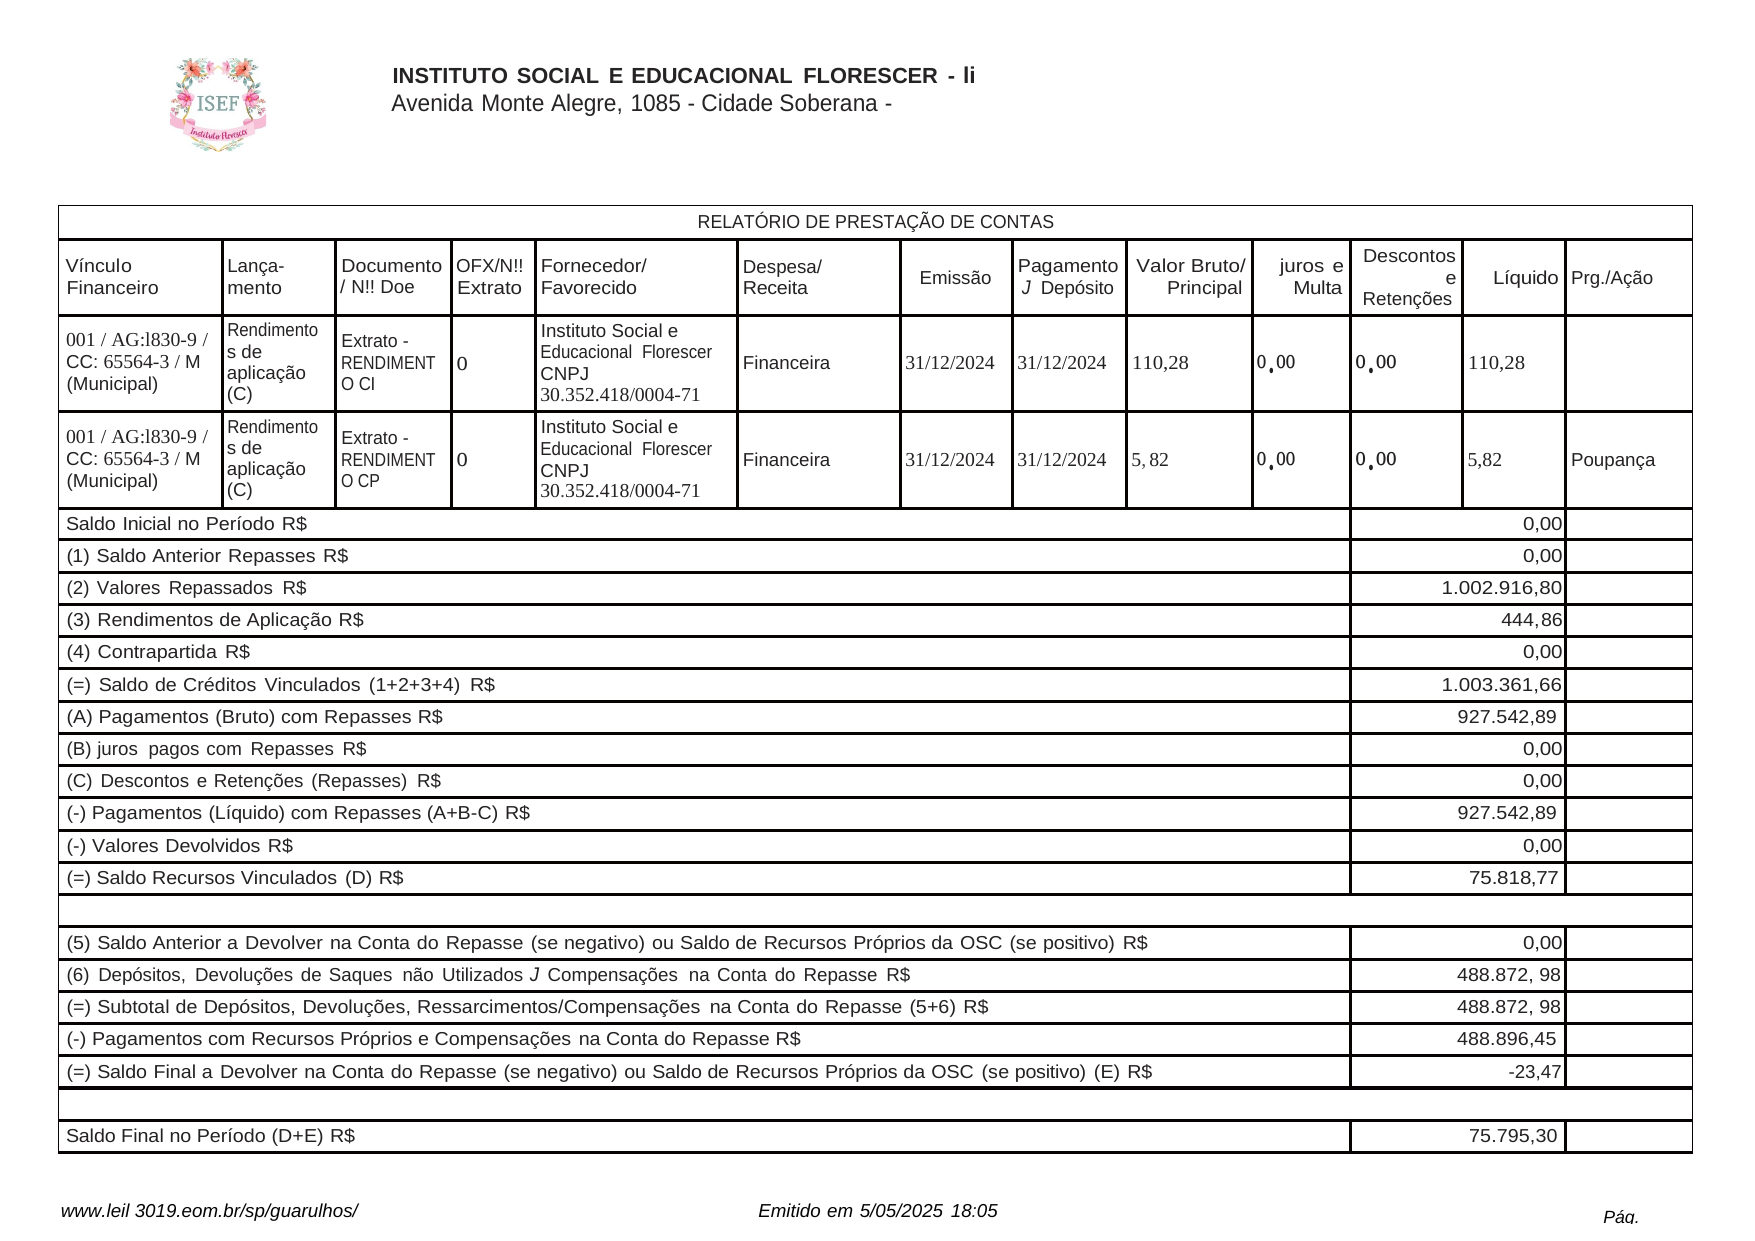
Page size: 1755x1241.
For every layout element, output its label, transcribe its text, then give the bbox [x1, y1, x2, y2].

table_cell 75.795,30 [1352, 1122, 1564, 1151]
table_cell Valor Bruto/ Principal [1128, 241, 1251, 313]
table_cell [59, 896, 1692, 925]
table_cell [1567, 1057, 1692, 1086]
table_cell Rendimento s de aplicação (C) [224, 413, 334, 507]
table_cell [1567, 574, 1692, 603]
table_cell (6) Depósitos, Devoluções de Saques não Utilizados J Compensações na Conta do Repasse R$ [59, 961, 1349, 989]
table_cell 75.818,77 [1352, 864, 1564, 893]
table_cell 488.872, 98 [1352, 993, 1564, 1022]
table_cell 488.896,45 [1352, 1025, 1564, 1054]
table_cell Saldo Final no Período (D+E) R$ [59, 1122, 1349, 1151]
table_cell Financeira [739, 317, 899, 410]
table_cell (-) Pagamentos (Líquido) com Repasses (A+B-C) R$ [59, 799, 1349, 828]
table_cell [59, 1090, 1692, 1119]
table_cell (B) juros pagos com Repasses R$ [59, 735, 1349, 764]
table_cell Instituto Social e Educacional Florescer CNPJ 30.352.418/0004-71 [537, 317, 736, 410]
table_cell 927.542,89 [1352, 799, 1564, 828]
table_cell 001 / AG:l830-9 / CC: 65564-3 / M (Municipal) [59, 317, 221, 410]
table_cell (=) Subtotal de Depósitos, Devoluções, Ressarcimentos/Compensações na Conta do Repasse (5+6) R$ [59, 993, 1349, 1022]
table_cell 927.542,89 [1352, 703, 1564, 732]
table_cell [1567, 606, 1692, 635]
table_cell Fornecedor/ Favorecido [537, 241, 736, 313]
table_cell Prg./Ação [1567, 241, 1692, 313]
table_cell 0,00 [1352, 832, 1564, 861]
table_cell 001 / AG:l830-9 / CC: 65564-3 / M (Municipal) [59, 413, 221, 507]
table_cell juros e Multa [1254, 241, 1349, 313]
table_cell º·ºº [1254, 317, 1349, 410]
table_header RELATÓRIO DE PRESTAÇÃO DE CONTAS [59, 206, 1692, 238]
table_cell [1567, 767, 1692, 796]
table_cell 31/12/2024 [902, 317, 1011, 410]
table_cell º·ºº [1352, 413, 1461, 507]
table_cell º·ºº [1352, 317, 1461, 410]
table_cell [1567, 670, 1692, 699]
table_cell 0,00 [1352, 510, 1564, 538]
table_cell 5,82 [1128, 413, 1251, 507]
table_cell OFX/N!! Extrato [453, 241, 534, 313]
table_cell Instituto Social e Educacional Florescer CNPJ 30.352.418/0004-71 [537, 413, 736, 507]
table_cell 110,28 [1464, 317, 1564, 410]
table_cell Poupança [1567, 413, 1692, 507]
table_cell Descontos e Retenções [1352, 241, 1461, 313]
table_cell (A) Pagamentos (Bruto) com Repasses R$ [59, 703, 1349, 732]
table_cell (=) Saldo Final a Devolver na Conta do Repasse (se negativo) ou Saldo de Recursos Próprios da OSC (se positivo) (E) R$ [59, 1057, 1349, 1086]
table_cell [1567, 510, 1692, 538]
table_cell 1.003.361,66 [1352, 670, 1564, 699]
table_cell Extrato - RENDIMENT O CI [337, 317, 450, 410]
table_cell 31/12/2024 [1014, 317, 1125, 410]
table_cell 444,86 [1352, 606, 1564, 635]
table_cell (1) Saldo Anterior Repasses R$ [59, 541, 1349, 571]
table_cell 0,00 [1352, 767, 1564, 796]
table_cell o [453, 317, 534, 410]
table_cell [1567, 928, 1692, 957]
table_cell º·ºº [1254, 413, 1349, 507]
table_cell Documento / N!! Doe [337, 241, 450, 313]
table_cell [1567, 1122, 1692, 1151]
table_cell (-) Pagamentos com Recursos Próprios e Compensações na Conta do Repasse R$ [59, 1025, 1349, 1054]
table_cell 0,00 [1352, 638, 1564, 667]
table_cell [1567, 1025, 1692, 1054]
table_cell Vínculo Financeiro [59, 241, 221, 313]
table_cell (=) Saldo de Créditos Vinculados (1+2+3+4) R$ [59, 670, 1349, 699]
table_cell Lança- mento [224, 241, 334, 313]
table_cell 0,00 [1352, 928, 1564, 957]
table_cell [1567, 993, 1692, 1022]
table_cell Emissão [902, 241, 1011, 313]
table_cell Líquido [1464, 241, 1564, 313]
table_cell Rendimento s de aplicação (C) [224, 317, 334, 410]
table_cell [1567, 541, 1692, 571]
table_cell [1567, 638, 1692, 667]
table_cell 31/12/2024 [902, 413, 1011, 507]
table_cell (4) Contrapartida R$ [59, 638, 1349, 667]
table_cell 1.002.916,80 [1352, 574, 1564, 603]
table_cell (C) Descontos e Retenções (Repasses) R$ [59, 767, 1349, 796]
table_cell (2) Valores Repassados R$ [59, 574, 1349, 603]
table_cell [1567, 832, 1692, 861]
table_cell [1567, 317, 1692, 410]
table_cell Extrato - RENDIMENT O CP [337, 413, 450, 507]
table_cell [1567, 799, 1692, 828]
table_cell [1567, 703, 1692, 732]
table_cell (3) Rendimentos de Aplicação R$ [59, 606, 1349, 635]
table_cell Pagamento J Depósito [1014, 241, 1125, 313]
table_cell [1567, 735, 1692, 764]
table_cell o [453, 413, 534, 507]
table_cell -23,47 [1352, 1057, 1564, 1086]
table_cell 0,00 [1352, 735, 1564, 764]
table_cell [1567, 961, 1692, 989]
table_cell 5,82 [1464, 413, 1564, 507]
table_cell Despesa/ Receita [739, 241, 899, 313]
table_cell 31/12/2024 [1014, 413, 1125, 507]
table_cell Saldo Inicial no Período R$ [59, 510, 1349, 538]
table_cell 110,28 [1128, 317, 1251, 410]
table_cell (=) Saldo Recursos Vinculados (D) R$ [59, 864, 1349, 893]
table_cell 0,00 [1352, 541, 1564, 571]
table_cell [1567, 864, 1692, 893]
table_cell 488.872, 98 [1352, 961, 1564, 989]
table_cell Financeira [739, 413, 899, 507]
table_cell (-) Valores Devolvidos R$ [59, 832, 1349, 861]
table_cell (5) Saldo Anterior a Devolver na Conta do Repasse (se negativo) ou Saldo de Recursos Próprios da OSC (se positivo) R$ [59, 928, 1349, 957]
